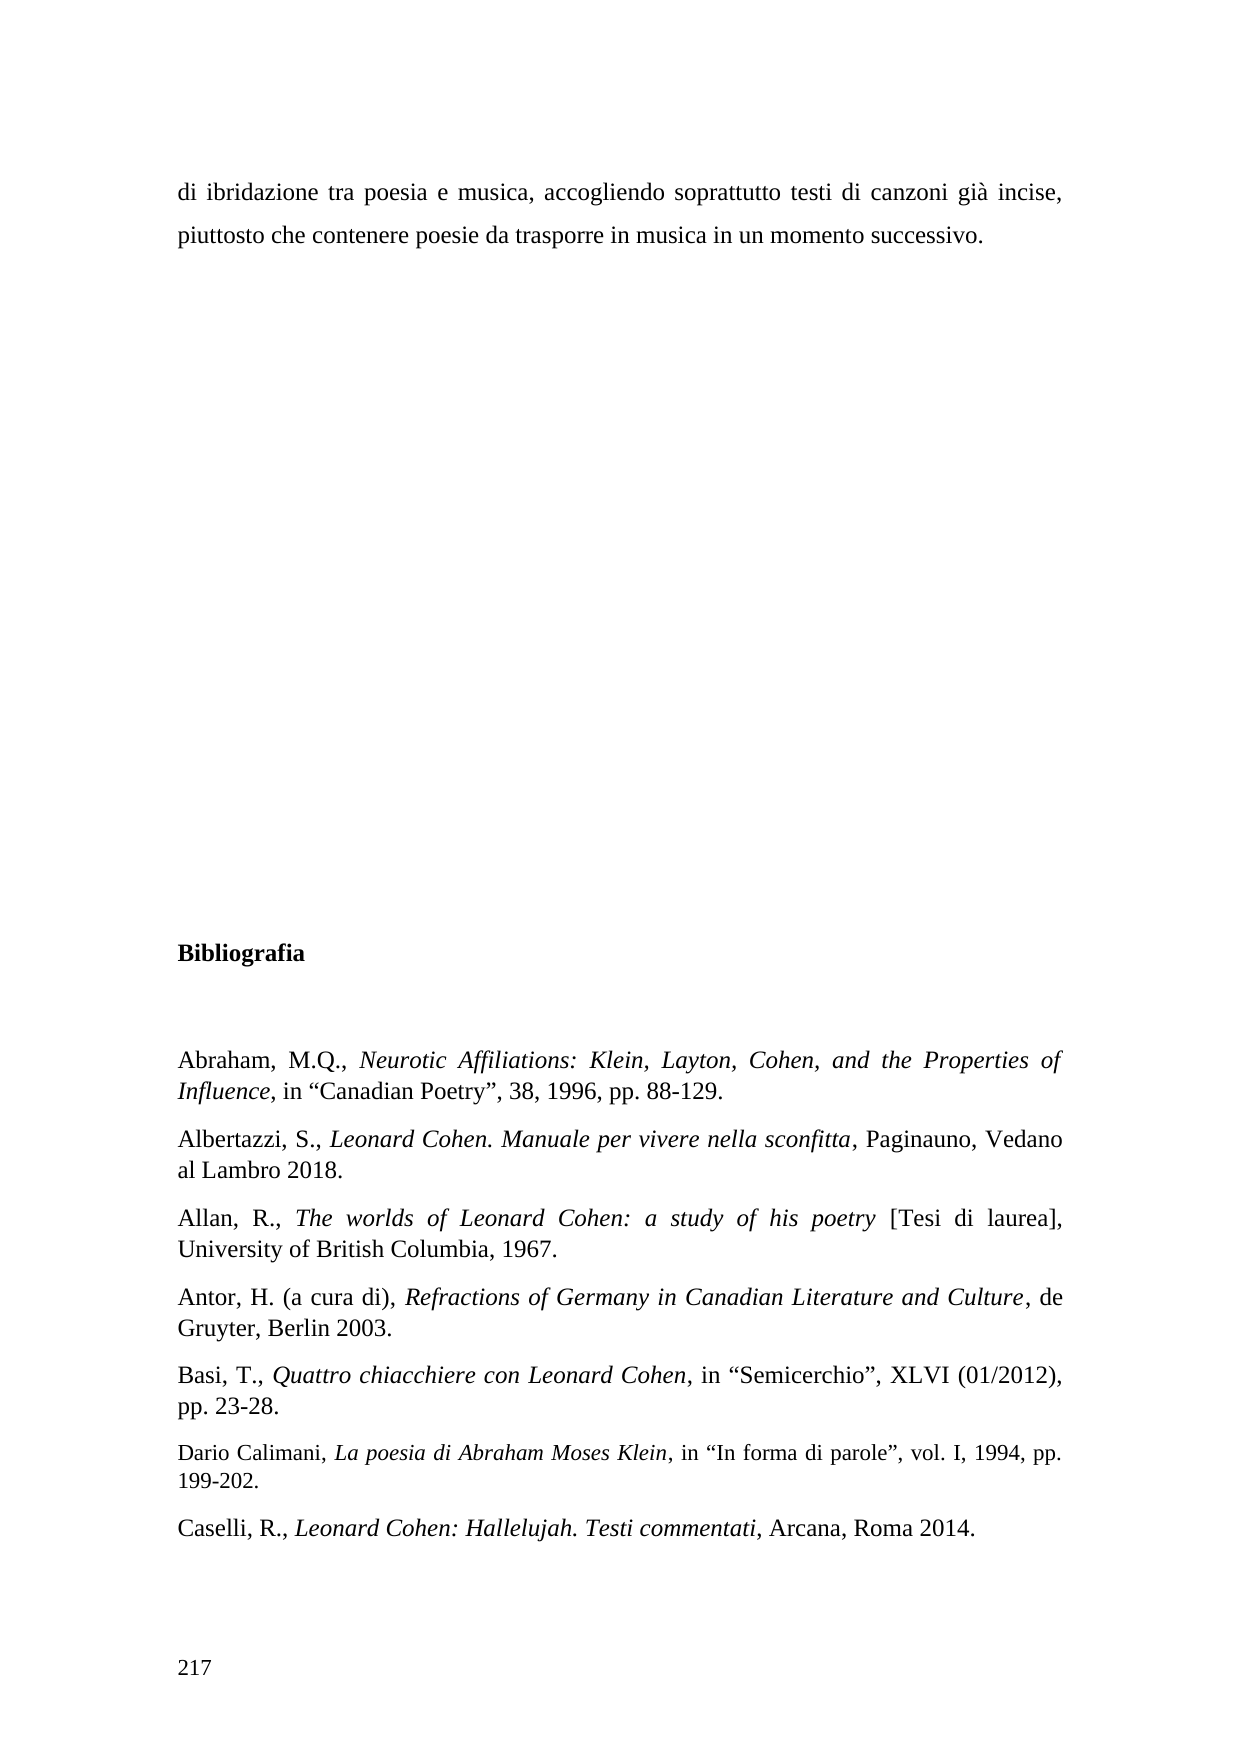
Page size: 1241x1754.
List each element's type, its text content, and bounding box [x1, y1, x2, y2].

text Bibliografia [177, 938, 1063, 967]
text Caselli, R., Leonard Cohen: Hallelujah. Testi commentati, Arcana, Roma 2014. [177, 1513, 1063, 1541]
text Albertazzi, S., Leonard Cohen. Manuale per vivere nella sconfitta, Paginauno, Vedano al Lambro 2018. [177, 1124, 1063, 1184]
text Allan, R., The worlds of Leonard Cohen: a study of his poetry [Tesi di laurea], University of British Columbia, 1967. [177, 1203, 1063, 1263]
text Antor, H. (a cura di), Refractions of Germany in Canadian Literature and Culture, de Gruyter, Berlin 2003. [177, 1282, 1063, 1341]
text Basi, T., Quattro chiacchiere con Leonard Cohen, in “Semicerchio”, XLVI (01/2012), pp. 23-28. [177, 1360, 1063, 1420]
text Abraham, M.Q., Neurotic Affiliations: Klein, Layton, Cohen, and the Properties of Influence, in “Canadian Poetry”, 38, 1996, pp. 88-129. [177, 1045, 1063, 1105]
text di ibridazione tra poesia e musica, accogliendo soprattutto testi di canzoni già incise, piuttosto che contenere poesie da trasporre in musica in un momento successivo. [177, 177, 1063, 249]
text Dario Calimani, La poesia di Abraham Moses Klein, in “In forma di parole”, vol. I, 1994, pp. 199-202. [177, 1439, 1063, 1494]
